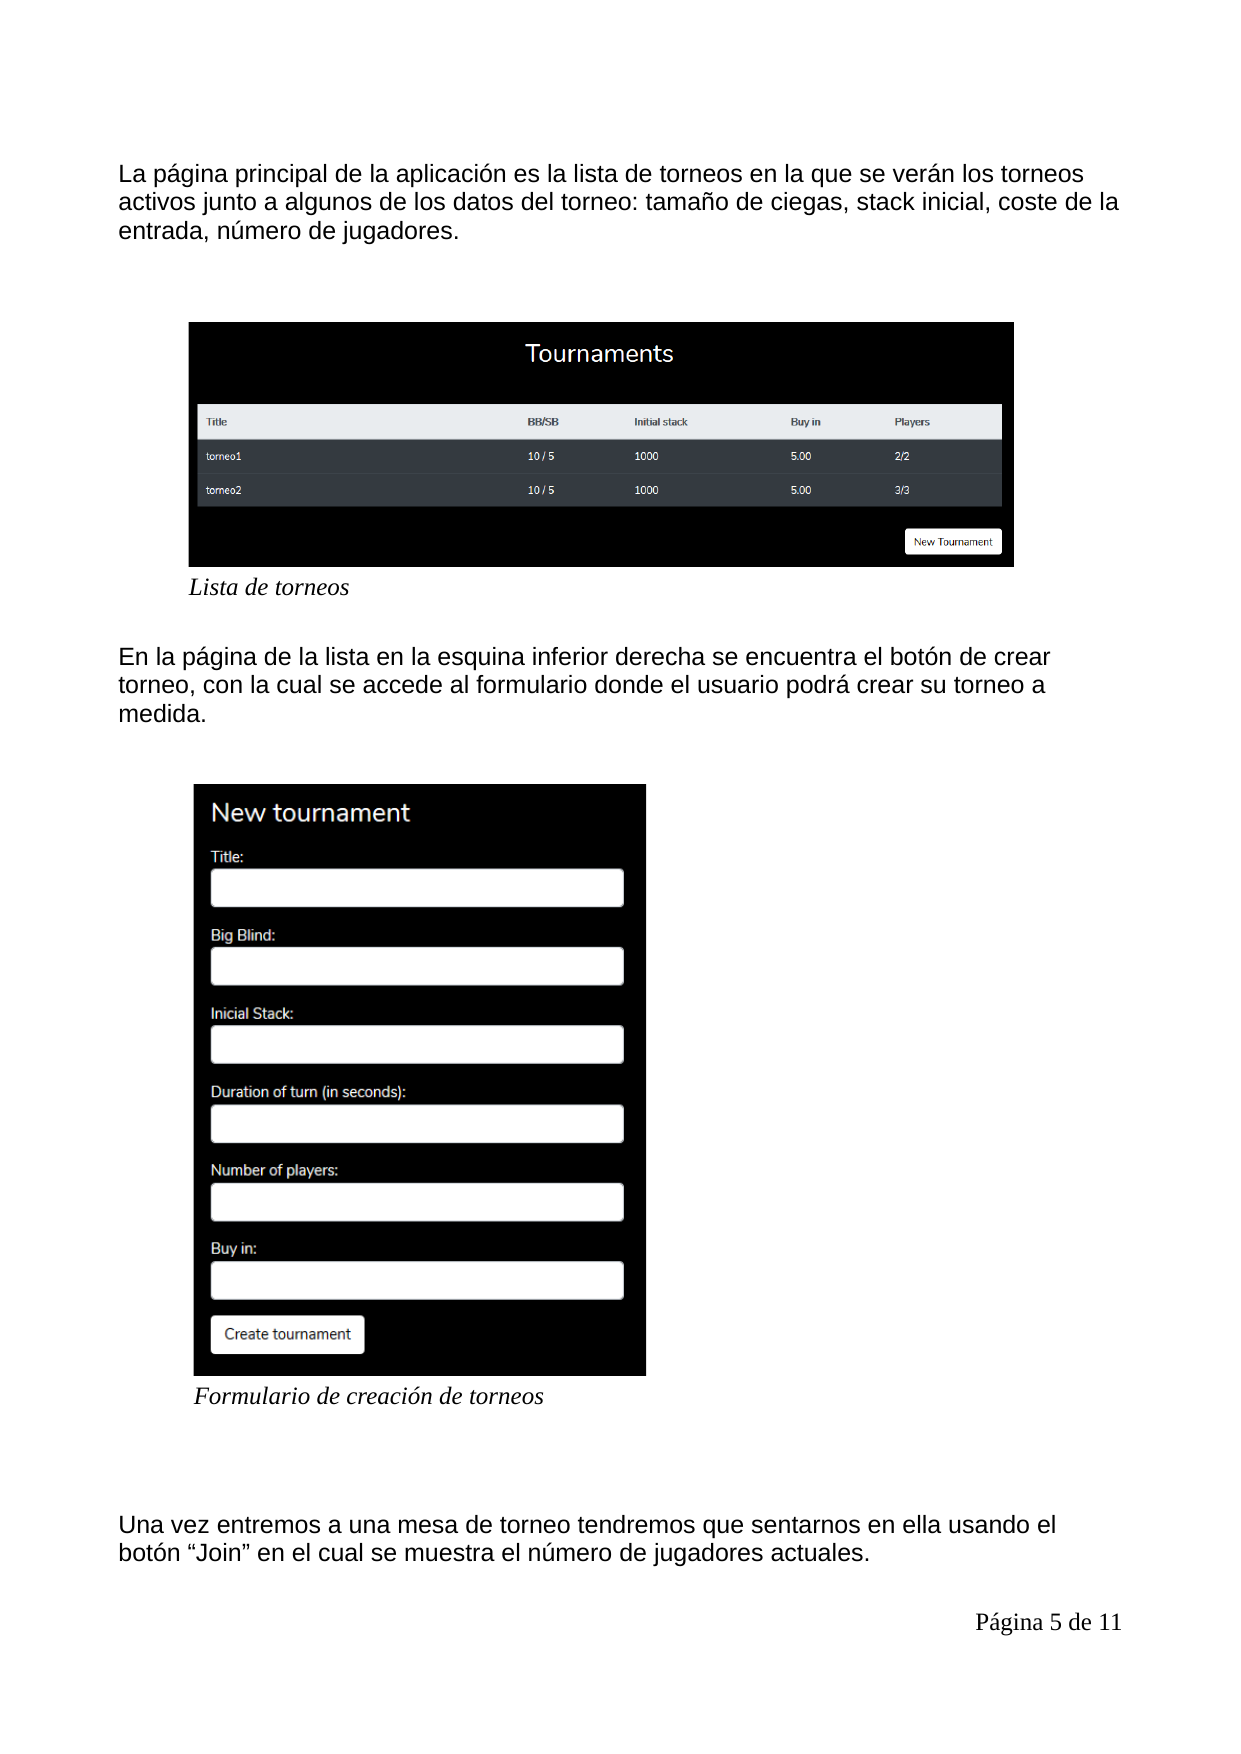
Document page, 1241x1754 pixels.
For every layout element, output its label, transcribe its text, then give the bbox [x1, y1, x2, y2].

text Formulario de creación de torneos [193, 1376, 646, 1410]
text Una vez entremos a una mesa de torneo tendremos que sentarnos en ella usando el botón “Join” en el cual se muestra el número de jugadores actuales. [118, 1509, 1122, 1567]
picture [193, 784, 647, 1376]
text En la página de la lista en la esquina inferior derecha se encuentra el botón de crear torneo, con la cual se accede al formulario donde el usuario podrá crear su torneo a medida. [118, 642, 1122, 728]
picture [188, 322, 1014, 567]
text La página principal de la aplicación es la lista de torneos en la que se verán los torneos activos junto a algunos de los datos del torneo: tamaño de ciegas, stack inicial, coste de la entrada, número de jugadores. [118, 159, 1122, 245]
text Lista de torneos [188, 567, 1014, 601]
